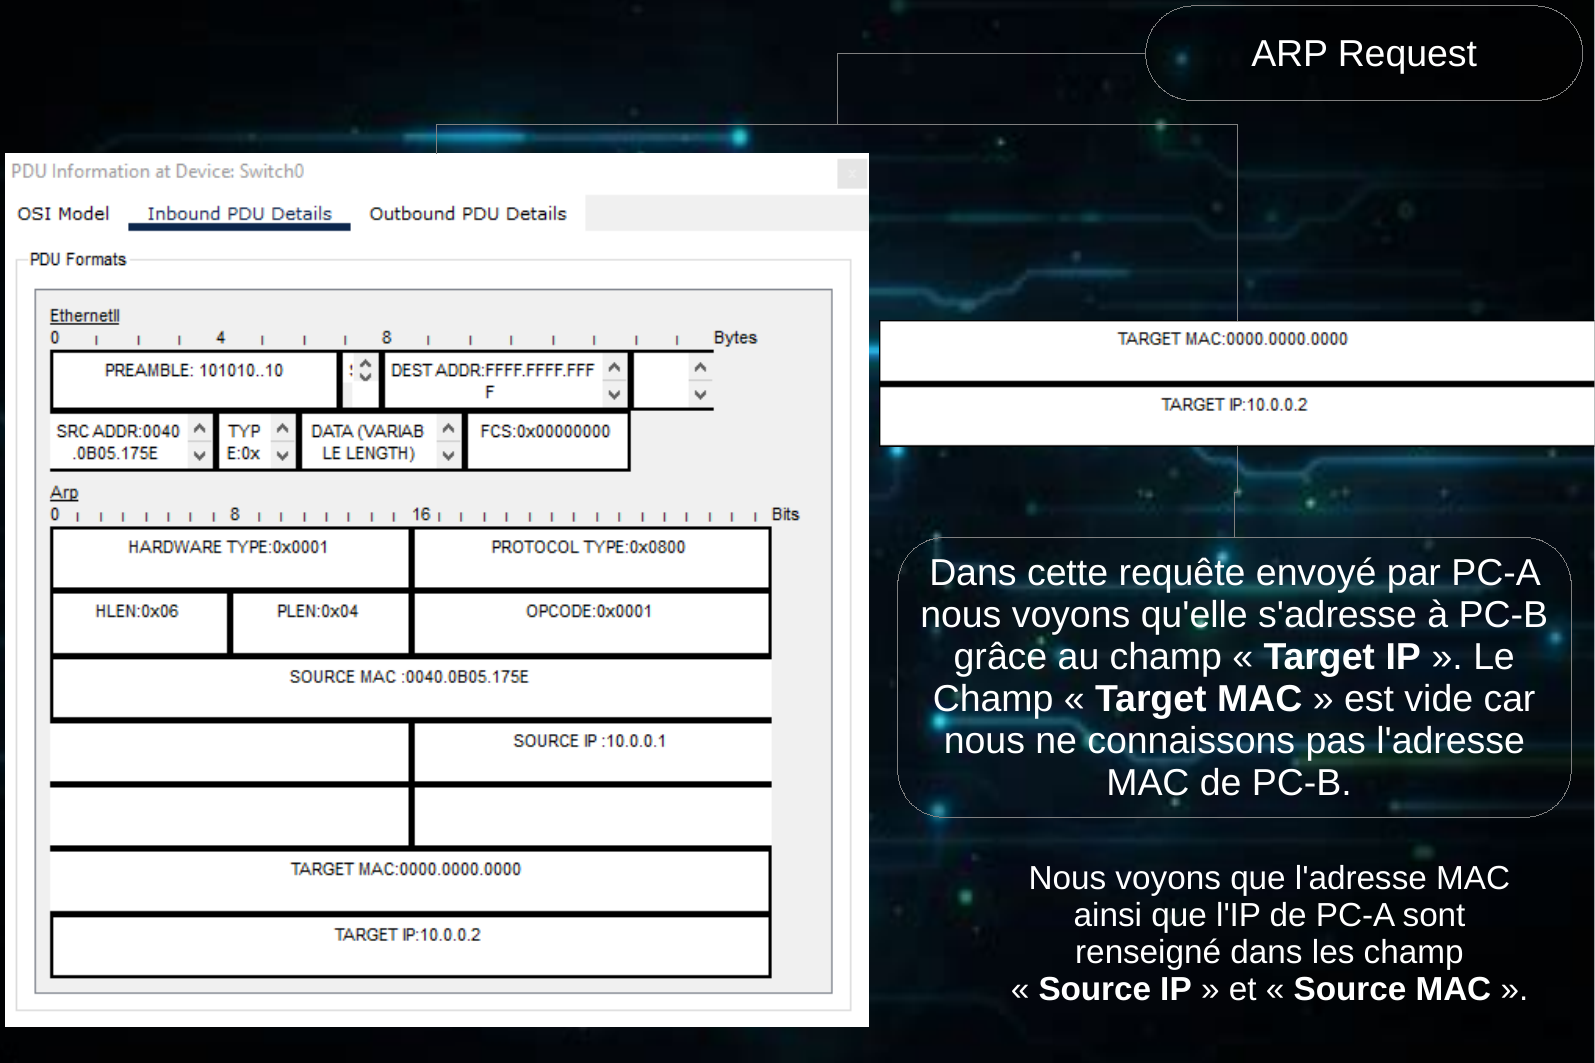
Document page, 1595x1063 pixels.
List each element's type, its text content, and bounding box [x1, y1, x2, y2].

text_box Dans cette requête envoyé par PC-A nous voyons qu'elle s'adresse à PC-B grâce au champ « Target IP ». Le Champ « Target MAC » est vide car nous ne connaissons pas l'adresse MAC de PC-B. [903, 544, 1566, 814]
text_box ARP Request [1145, 5, 1583, 101]
text_box Nous voyons que l'adresse MAC ainsi que l'IP de PC-A sont renseigné dans les champ « Source IP » et « Source MAC ». [992, 851, 1548, 1017]
picture [0, 0, 1595, 1063]
